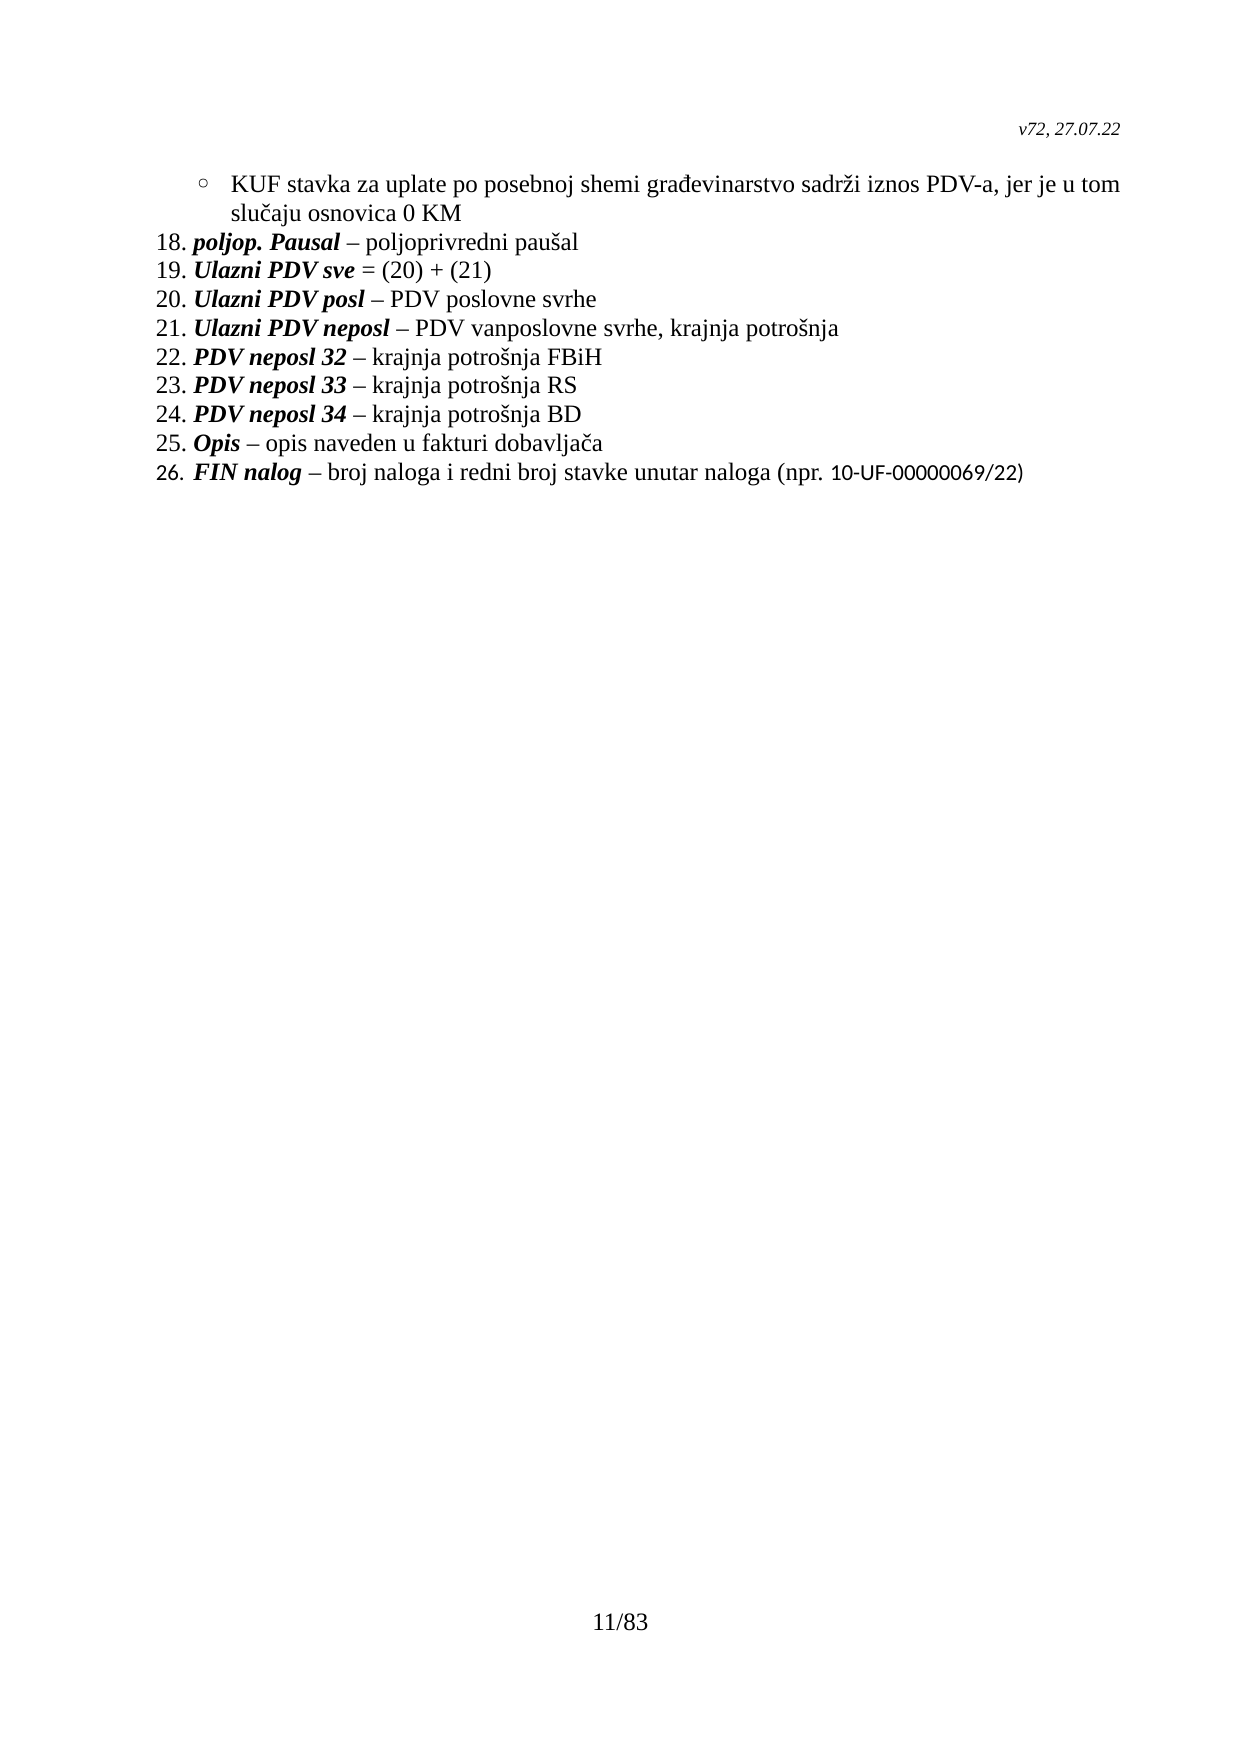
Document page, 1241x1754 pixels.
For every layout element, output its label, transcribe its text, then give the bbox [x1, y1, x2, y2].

list FIN nalog – broj naloga i redni broj stavke unutar naloga (npr. 10-UF-00000069/22) [156, 457, 1122, 486]
list KUF stavka za uplate po posebnoj shemi građevinarstvo sadrži iznos PDV-a, jer je u tom slučaju osnovica 0 KM [193, 169, 1122, 227]
list Ulazni PDV sve = (20) + (21) [156, 255, 1122, 284]
list Opis – opis naveden u fakturi dobavljača [156, 428, 1122, 457]
list Ulazni PDV posl – PDV poslovne svrhe [156, 284, 1122, 313]
list PDV neposl 34 – krajnja potrošnja BD [156, 399, 1122, 428]
list Ulazni PDV neposl – PDV vanposlovne svrhe, krajnja potrošnja [156, 313, 1122, 342]
list poljop. Pausal – poljoprivredni paušal [156, 227, 1122, 255]
list PDV neposl 32 – krajnja potrošnja FBiH [156, 342, 1122, 370]
list PDV neposl 33 – krajnja potrošnja RS [156, 370, 1122, 399]
